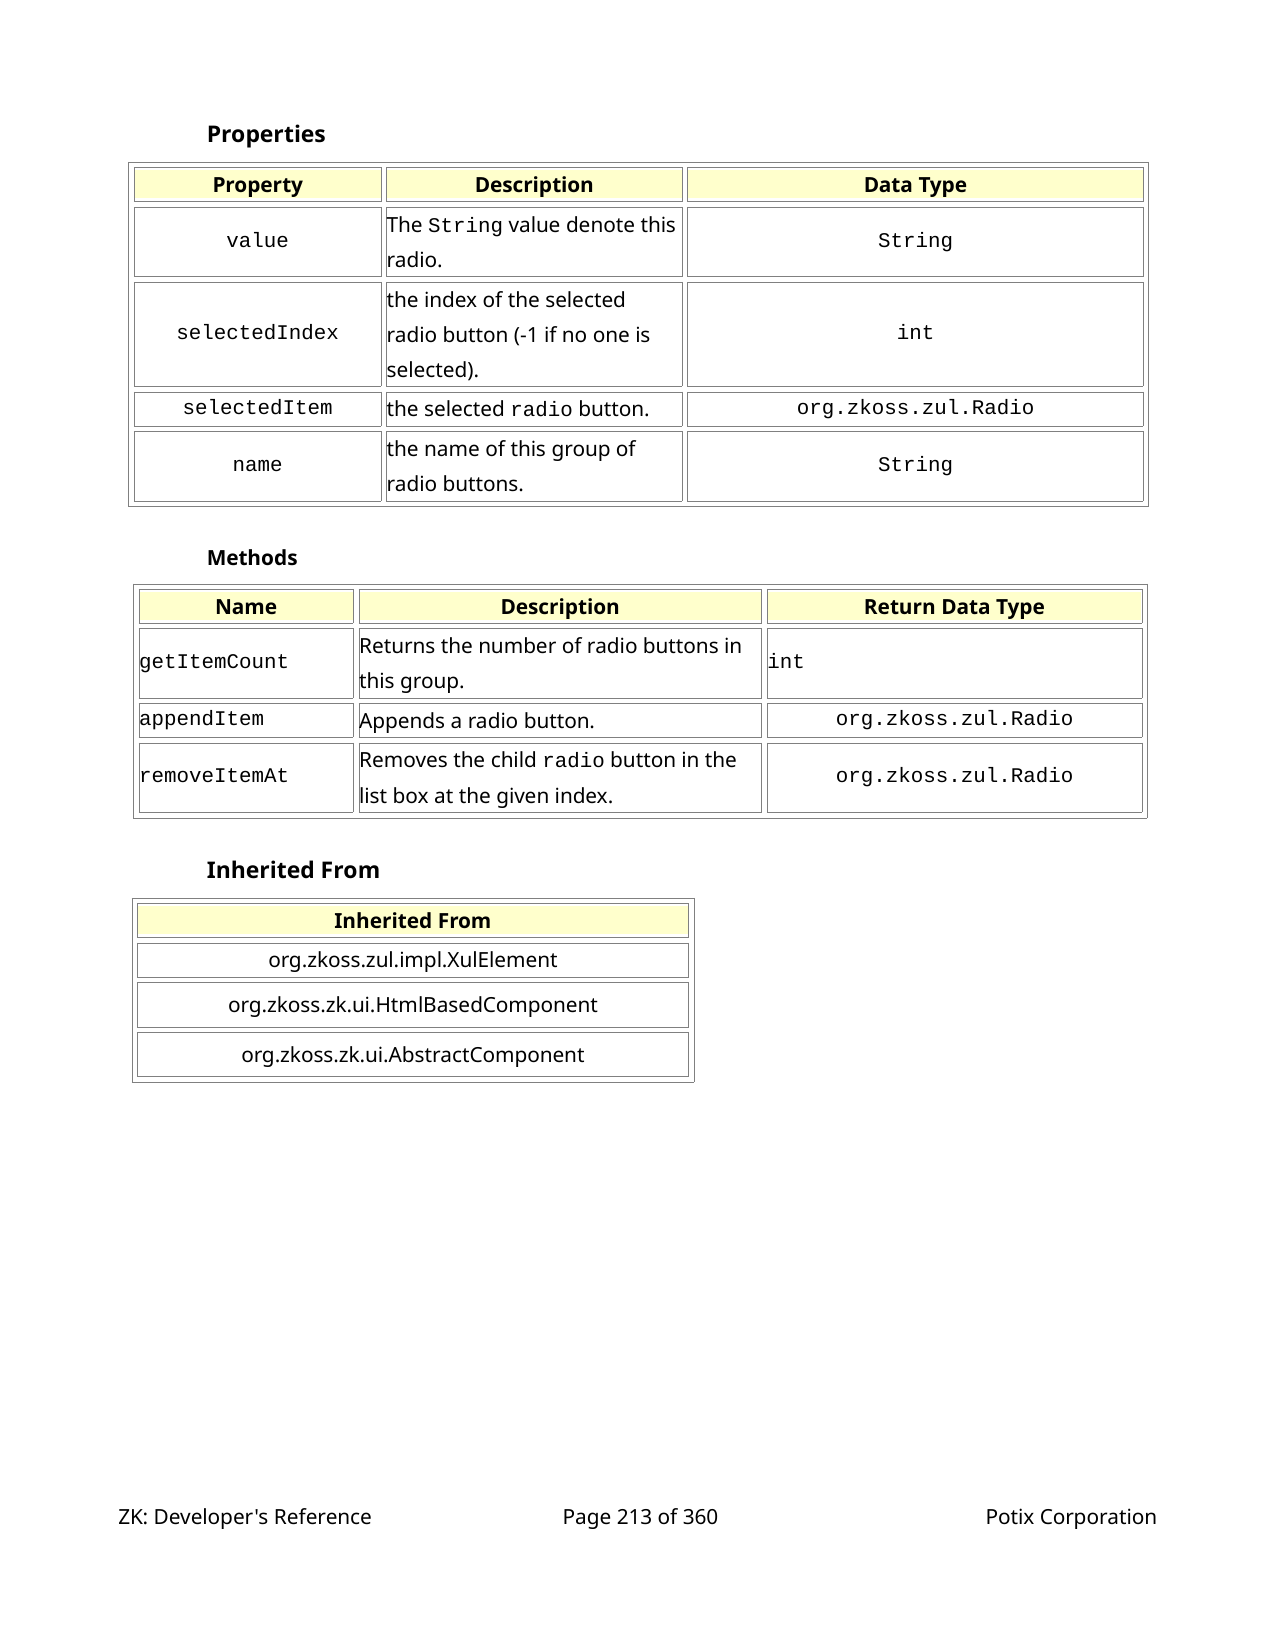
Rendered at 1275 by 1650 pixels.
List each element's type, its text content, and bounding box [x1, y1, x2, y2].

table_cell org.zkoss.zul.Radio [685, 386, 1146, 426]
subtitle Properties [207, 118, 1157, 149]
table_cell value [131, 201, 383, 276]
subtitle Methods [207, 543, 1157, 571]
table_header Inherited From [134, 899, 691, 937]
subtitle Inherited From [207, 854, 1157, 885]
table_cell Appends a radio button. [356, 698, 764, 737]
table_header Property [131, 163, 383, 201]
table_cell Returns the number of radio buttons in this group. [356, 623, 764, 698]
table_cell appendItem [136, 698, 356, 737]
table_cell int [685, 276, 1146, 386]
table_cell getItemCount [136, 623, 356, 698]
table_cell org.zkoss.zk.ui.AbstractComponent [134, 1027, 691, 1076]
table_header Description [384, 163, 685, 201]
table_cell org.zkoss.zul.Radio [764, 737, 1144, 812]
table_cell selectedIndex [131, 276, 383, 386]
table_cell the index of the selected radio button (-1 if no one is selected). [384, 276, 685, 386]
table_cell String [685, 201, 1146, 276]
table_cell removeItemAt [136, 737, 356, 812]
table_cell String [685, 426, 1146, 501]
table_cell selectedItem [131, 386, 383, 426]
table_cell org.zkoss.zul.impl.XulElement [134, 937, 691, 977]
table_header Description [356, 585, 764, 623]
table_cell the name of this group of radio buttons. [384, 426, 685, 501]
table_cell org.zkoss.zul.Radio [764, 698, 1144, 737]
table_cell Removes the child radio button in the list box at the given index. [356, 737, 764, 812]
table_cell name [131, 426, 383, 501]
table_cell the selected radio button. [384, 386, 685, 426]
table_header Return Data Type [764, 585, 1144, 623]
table_cell int [764, 623, 1144, 698]
table_cell org.zkoss.zk.ui.HtmlBasedComponent [134, 977, 691, 1027]
table_cell The String value denote this radio. [384, 201, 685, 276]
table_header Name [136, 585, 356, 623]
table_header Data Type [685, 163, 1146, 201]
